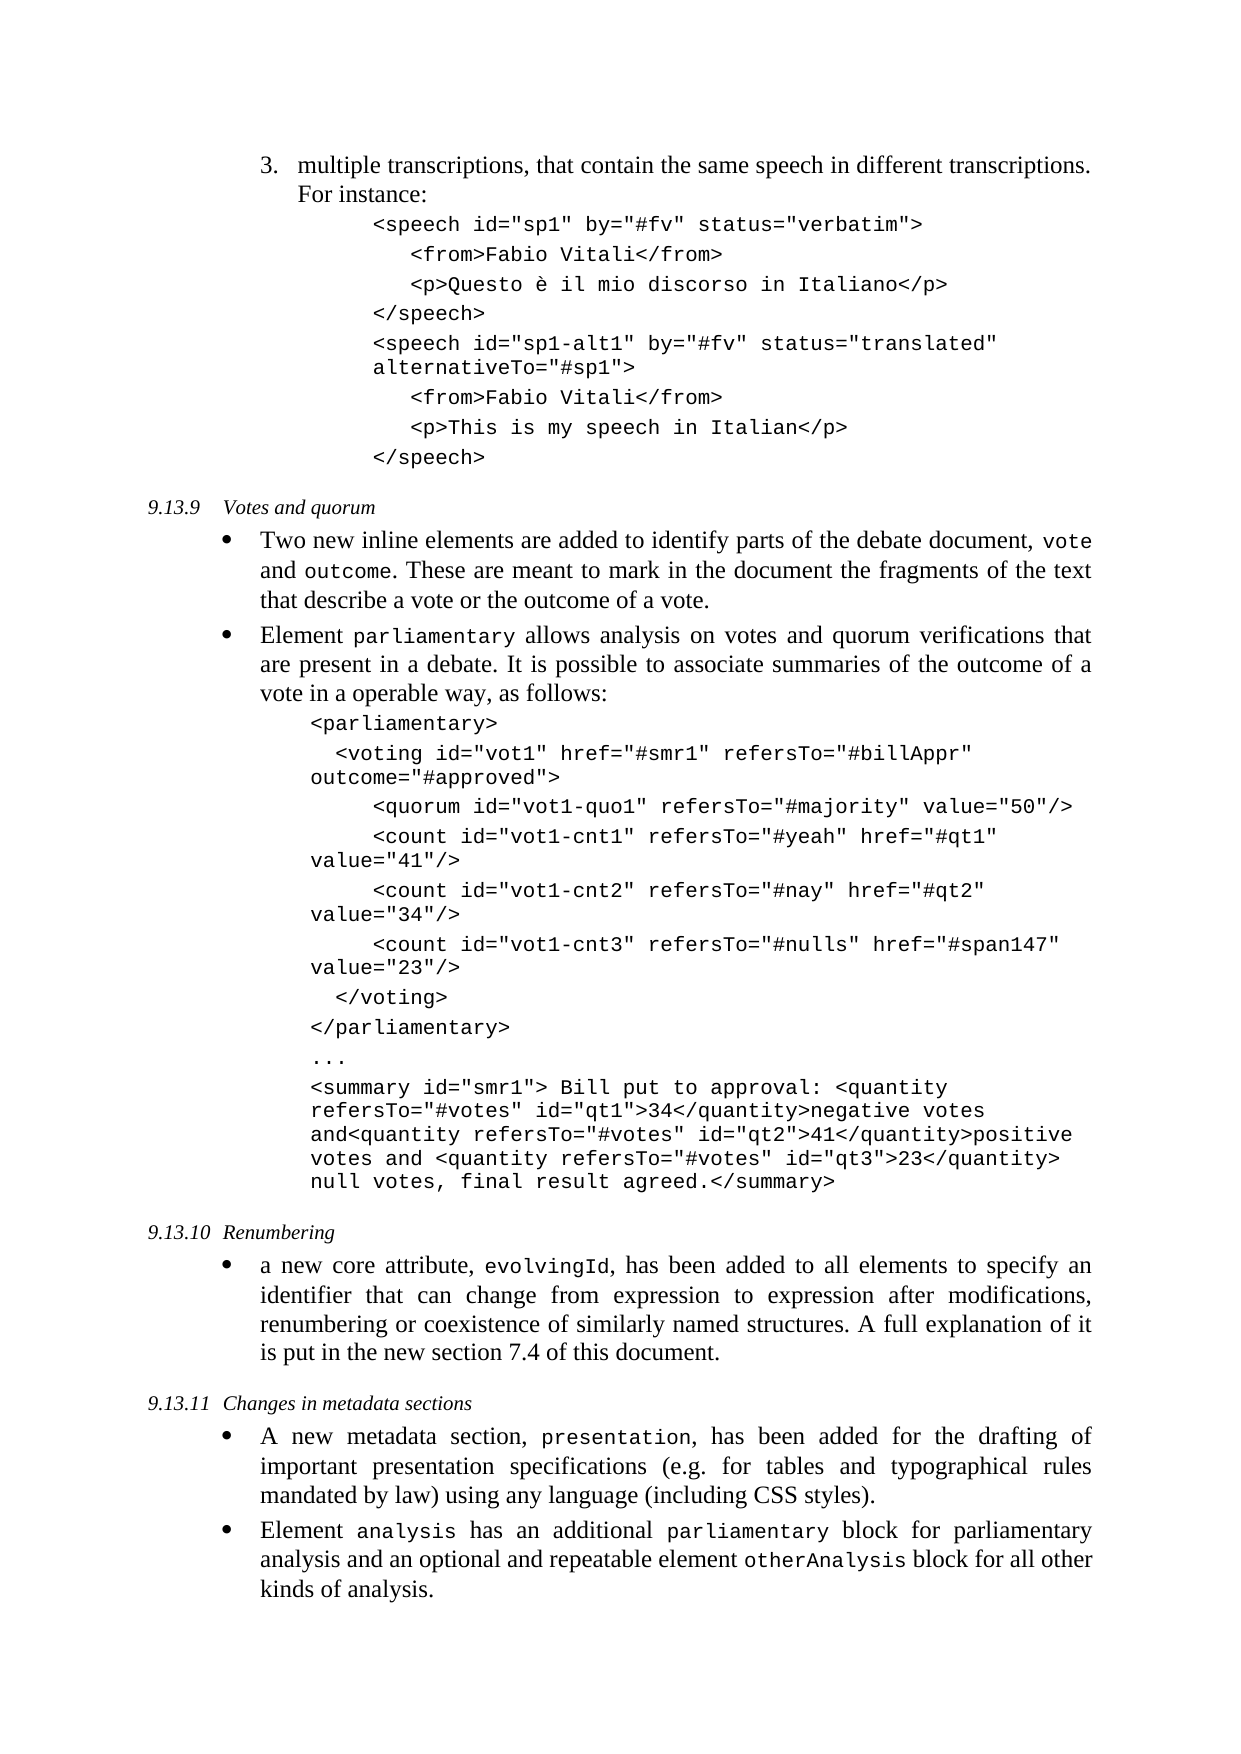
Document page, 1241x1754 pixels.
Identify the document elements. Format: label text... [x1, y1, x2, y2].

list multiple transcriptions, that contain the same speech in different transcriptions. For instance: [260, 150, 1092, 207]
text <count id="vot1-cnt3" refersTo="#nulls" href="#span147" value="23"/> [310, 933, 1092, 981]
list Element analysis has an additional parliamentary block for parliamentary analysis and an optional and repeatable element otherAnalysis block for all other kinds of analysis. [222, 1515, 1092, 1603]
text </parliamentary> [310, 1017, 1092, 1041]
list a new core attribute, evolvingId, has been added to all elements to specify an identifier that can change from expression to expression after modifications, renumbering or coexistence of similarly named structures. A full explanation of it is put in the new section 7.4 of this document. [222, 1250, 1092, 1366]
text <summary id="smr1"> Bill put to approval: <quantity refersTo="#votes" id="qt1">34</quantity>negative votes and<quantity refersTo="#votes" id="qt2">41</quantity>positive votes and <quantity refersTo="#votes" id="qt3">23</quantity> null votes, final result agreed.</summary> [310, 1077, 1092, 1195]
text <count id="vot1-cnt1" refersTo="#yeah" href="#qt1" value="41"/> [310, 826, 1092, 874]
list Two new inline elements are added to identify parts of the debate document, vote and outcome. These are meant to mark in the document the fragments of the text that describe a vote or the outcome of a vote. [222, 526, 1092, 613]
text <parliamentary> [310, 713, 1092, 737]
text <speech id="sp1-alt1" by="#fv" status="translated" alternativeTo="#sp1"> [373, 333, 1092, 381]
text <quorum id="vot1-quo1" refersTo="#majority" value="50"/> [310, 797, 1092, 820]
text </speech> [373, 447, 1092, 470]
text </speech> [373, 303, 1092, 327]
list A new metadata section, presentation, has been added for the drafting of important presentation specifications (e.g. for tables and typographical rules mandated by law) using any language (including CSS styles). [222, 1421, 1092, 1508]
text <from>Fabio Vitali</from> [373, 244, 1092, 267]
subtitle Votes and quorum [148, 495, 1092, 519]
subtitle Renumbering [148, 1220, 1092, 1244]
text <speech id="sp1" by="#fv" status="verbatim"> [373, 214, 1092, 237]
text <voting id="vot1" href="#smr1" refersTo="#billAppr" outcome="#approved"> [310, 743, 1092, 790]
text <count id="vot1-cnt2" refersTo="#nay" href="#qt2" value="34"/> [310, 880, 1092, 927]
text <p>This is my speech in Italian</p> [373, 417, 1092, 440]
list Element parliamentary allows analysis on votes and quorum verifications that are present in a debate. It is possible to associate summaries of the outcome of a vote in a operable way, as follows: [222, 620, 1092, 707]
text </voting> [310, 987, 1092, 1011]
text <from>Fabio Vitali</from> [373, 387, 1092, 411]
text <p>Questo è il mio discorso in Italiano</p> [373, 273, 1092, 297]
subtitle Changes in metadata sections [148, 1391, 1092, 1415]
text ... [310, 1047, 1092, 1071]
